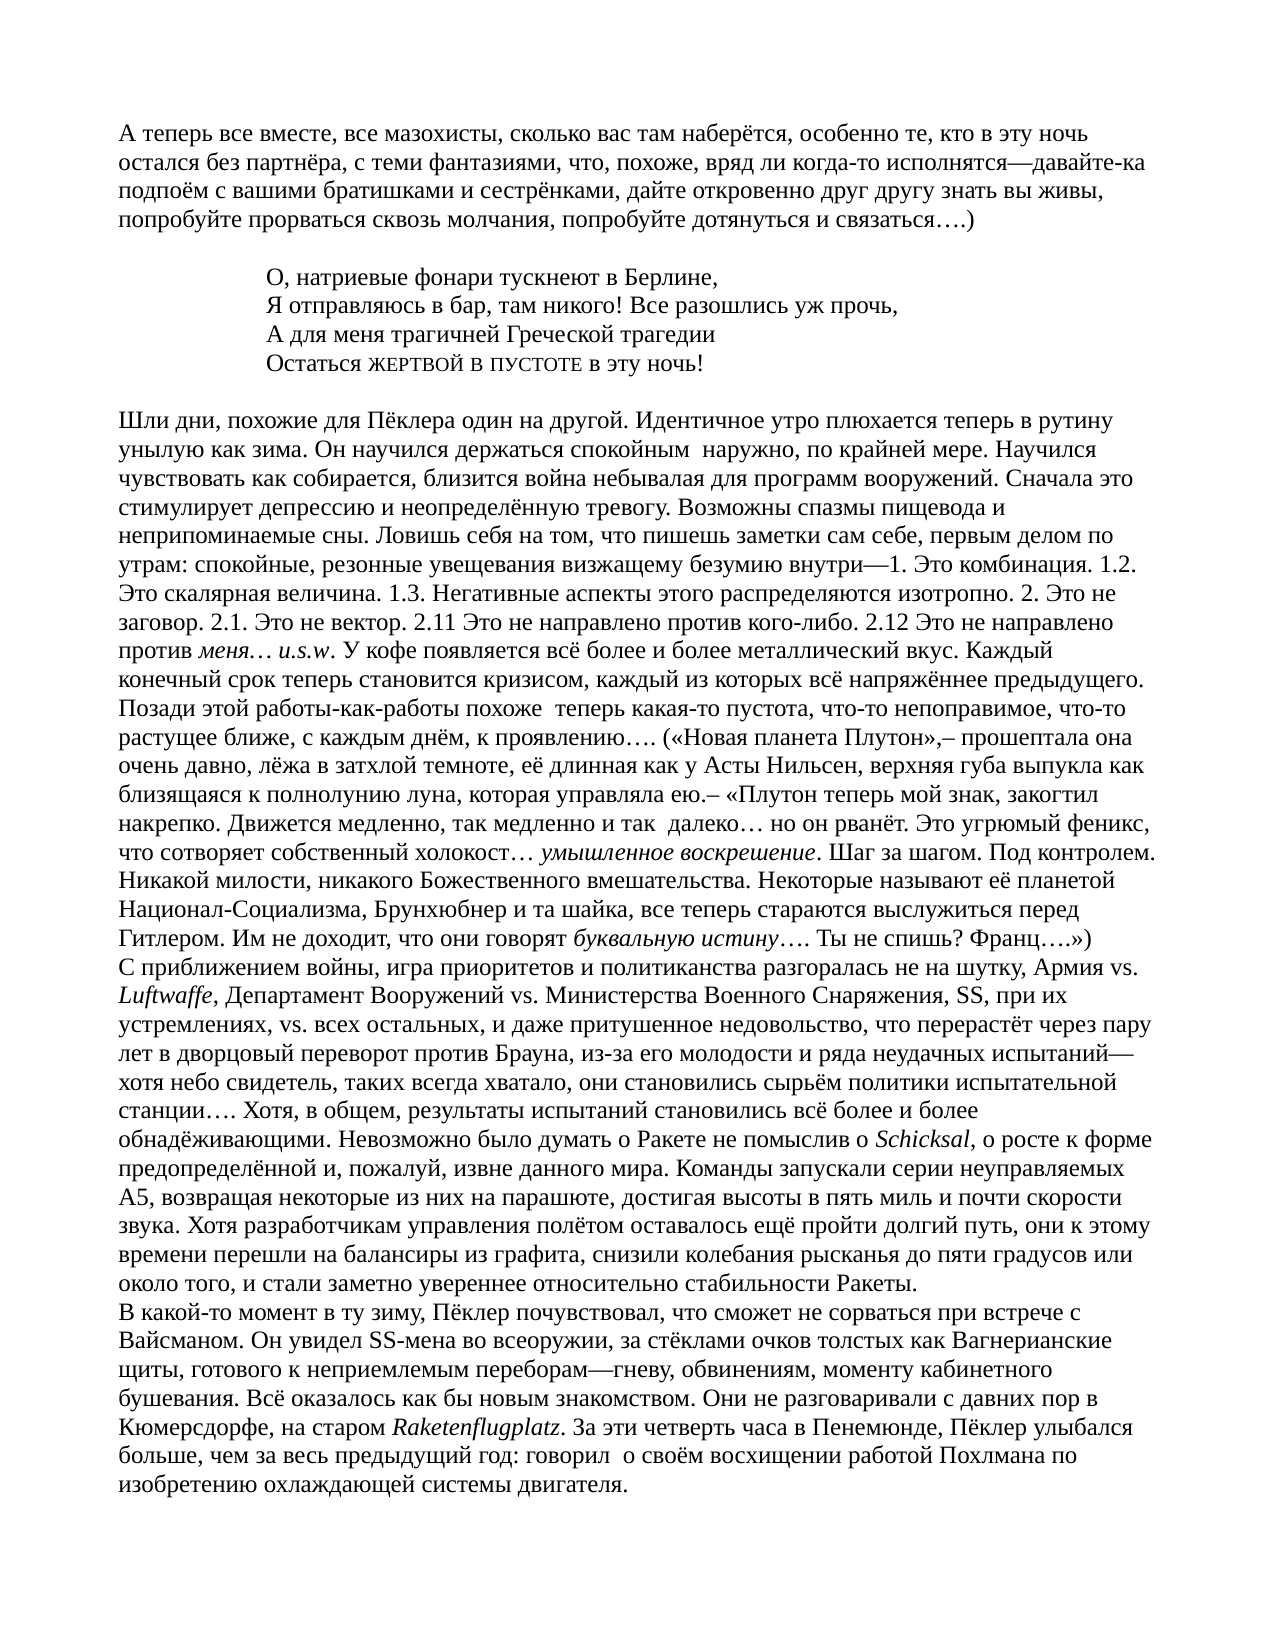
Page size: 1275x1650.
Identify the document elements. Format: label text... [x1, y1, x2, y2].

text А теперь все вместе, все мазохисты, сколько вас там наберётся, особенно те, кто в эту ночь остался без партнёра, с теми фантазиями, что, похоже, вряд ли когда-то исполнятся—давайте-ка подпоём с вашими братишками и сестрёнками, дайте откровенно друг другу знать вы живы, попробуйте прорваться сквозь молчания, попробуйте дотянуться и связаться….) [118, 118, 1157, 233]
text В какой-то момент в ту зиму, Пёклер почувствовал, что сможет не сорваться при встрече с Вайсманом. Он увидел SS-мена во всеоружии, за стёклами очков толстых как Вагнерианские щиты, готового к неприемлемым переборам—гневу, обвинениям, моменту кабинетного бушевания. Всё оказалось как бы новым знакомством. Они не разговаривали с давних пор в Кюмерсдорфе, на старом Raketenflugplatz. За эти четверть часа в Пенемюнде, Пёклер улыбался больше, чем за весь предыдущий год: говорил о своём восхищении работой Похлмана по изобретению охлаждающей системы двигателя. [118, 1297, 1157, 1498]
text О, натриевые фонари тускнеют в Берлине, [266, 262, 1157, 291]
text Остаться жертвой в пустоте в эту ночь! [266, 348, 1157, 377]
text А для меня трагичней Греческой трагедии [266, 319, 1157, 348]
text Я отправляюсь в бар, там никого! Все разошлись уж прочь, [266, 291, 1157, 319]
text Шли дни, похожие для Пёклера один на другой. Идентичное утро плюхается теперь в рутину унылую как зима. Он научился держаться спокойным наружно, по крайней мере. Научился чувствовать как собирается, близится война небывалая для программ вооружений. Сначала это стимулирует депрессию и неопределённую тревогу. Возможны спазмы пищевода и неприпоминаемые сны. Ловишь себя на том, что пишешь заметки сам себе, первым делом по утрам: спокойные, резонные увещевания визжащему безумию внутри—1. Это комбинация. 1.2. Это скалярная величина. 1.3. Негативные аспекты этого распределяются изотропно. 2. Это не заговор. 2.1. Это не вектор. 2.11 Это не направлено против кого-либо. 2.12 Это не направлено против меня… u.s.w. У кофе появляется всё более и более металлический вкус. Каждый конечный срок теперь становится кризисом, каждый из которых всё напряжённее предыдущего. Позади этой работы-как-работы похоже теперь какая-то пустота, что-то непоправимое, что-то растущее ближе, с каждым днём, к проявлению…. («Новая планета Плутон»,– прошептала она очень давно, лёжа в затхлой темноте, её длинная как у Асты Нильсен, верхняя губа выпукла как близящаяся к полнолунию луна, которая управляла ею.– «Плутон теперь мой знак, закогтил накрепко. Движется медленно, так медленно и так далеко… но он рванёт. Это угрюмый феникс, что сотворяет собственный холокост… умышленное воскрешение. Шаг за шагом. Под контролем. Никакой милости, никакого Божественного вмешательства. Некоторые называют её планетой Национал-Социализма, Брунхюбнер и та шайка, все теперь стараются выслужиться перед Гитлером. Им не доходит, что они говорят буквальную истину…. Ты не спишь? Франц….») [118, 406, 1157, 952]
text С приближением войны, игра приоритетов и политиканства разгоралась не на шутку, Армия vs. Luftwaffe, Департамент Вооружений vs. Министерства Военного Снаряжения, SS, при их устремлениях, vs. всех остальных, и даже притушенное недовольство, что перерастёт через пару лет в дворцовый переворот против Брауна, из-за его молодости и ряда неудачных испытаний—хотя небо свидетель, таких всегда хватало, они становились сырьём политики испытательной станции…. Хотя, в общем, результаты испытаний становились всё более и более обнадёживающими. Невозможно было думать о Ракете не помыслив о Schicksal, о росте к форме предопределённой и, пожалуй, извне данного мира. Команды запускали серии неуправляемых А5, возвращая некоторые из них на парашюте, достигая высоты в пять миль и почти скорости звука. Хотя разработчикам управления полётом оставалось ещё пройти долгий путь, они к этому времени перешли на балансиры из графита, снизили колебания рысканья до пяти градусов или около того, и стали заметно увереннее относительно стабильности Ракеты. [118, 952, 1157, 1297]
